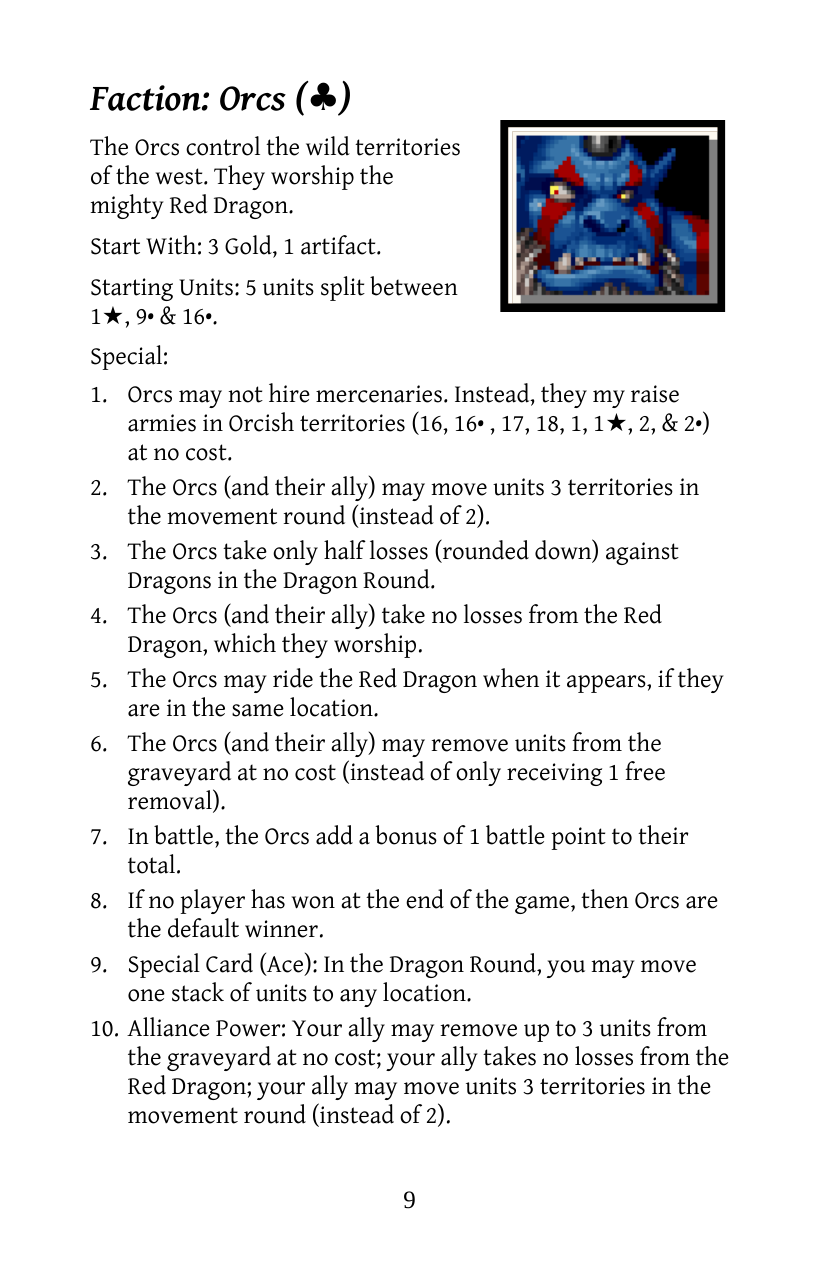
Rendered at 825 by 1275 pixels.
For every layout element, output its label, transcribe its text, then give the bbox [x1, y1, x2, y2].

list The Orcs (and their ally) take no losses from the Red Dragon, which they worship. [90, 602, 735, 660]
list In battle, the Orcs add a bonus of 1 battle point to their total. [90, 823, 735, 881]
subtitle Faction: Orcs (♣) [90, 78, 735, 121]
list Orcs may not hire mercenaries. Instead, they my raise armies in Orcish territories (16, 16• , 17, 18, 1, 1★, 2, & 2•) at no cost. [90, 381, 735, 468]
list Special Card (Ace): In the Dragon Round, you may move one stack of units to any location. [90, 951, 735, 1008]
picture [500, 120, 726, 312]
text Start With: 3 Gold, 1 artifact. [90, 232, 500, 261]
text Special: [90, 343, 735, 372]
list The Orcs take only half losses (rounded down) against Dragons in the Dragon Round. [90, 538, 735, 596]
list If no player has won at the end of the game, then Orcs are the default winner. [90, 887, 735, 944]
list The Orcs (and their ally) may move units 3 territories in the movement round (instead of 2). [90, 474, 735, 532]
text The Orcs control the wild territories of the west. They worship the mighty Red Dragon. [90, 133, 500, 220]
text Starting Units: 5 units split between 1★, 9• & 16•. [90, 273, 735, 331]
list Alliance Power: Your ally may remove up to 3 units from the graveyard at no cost; your ally takes no losses from the Red Dragon; your ally may move units 3 territories in the movement round (instead of 2). [90, 1014, 735, 1130]
list The Orcs may ride the Red Dragon when it appears, if they are in the same location. [90, 666, 735, 724]
list The Orcs (and their ally) may remove units from the graveyard at no cost (instead of only receiving 1 free removal). [90, 730, 735, 817]
